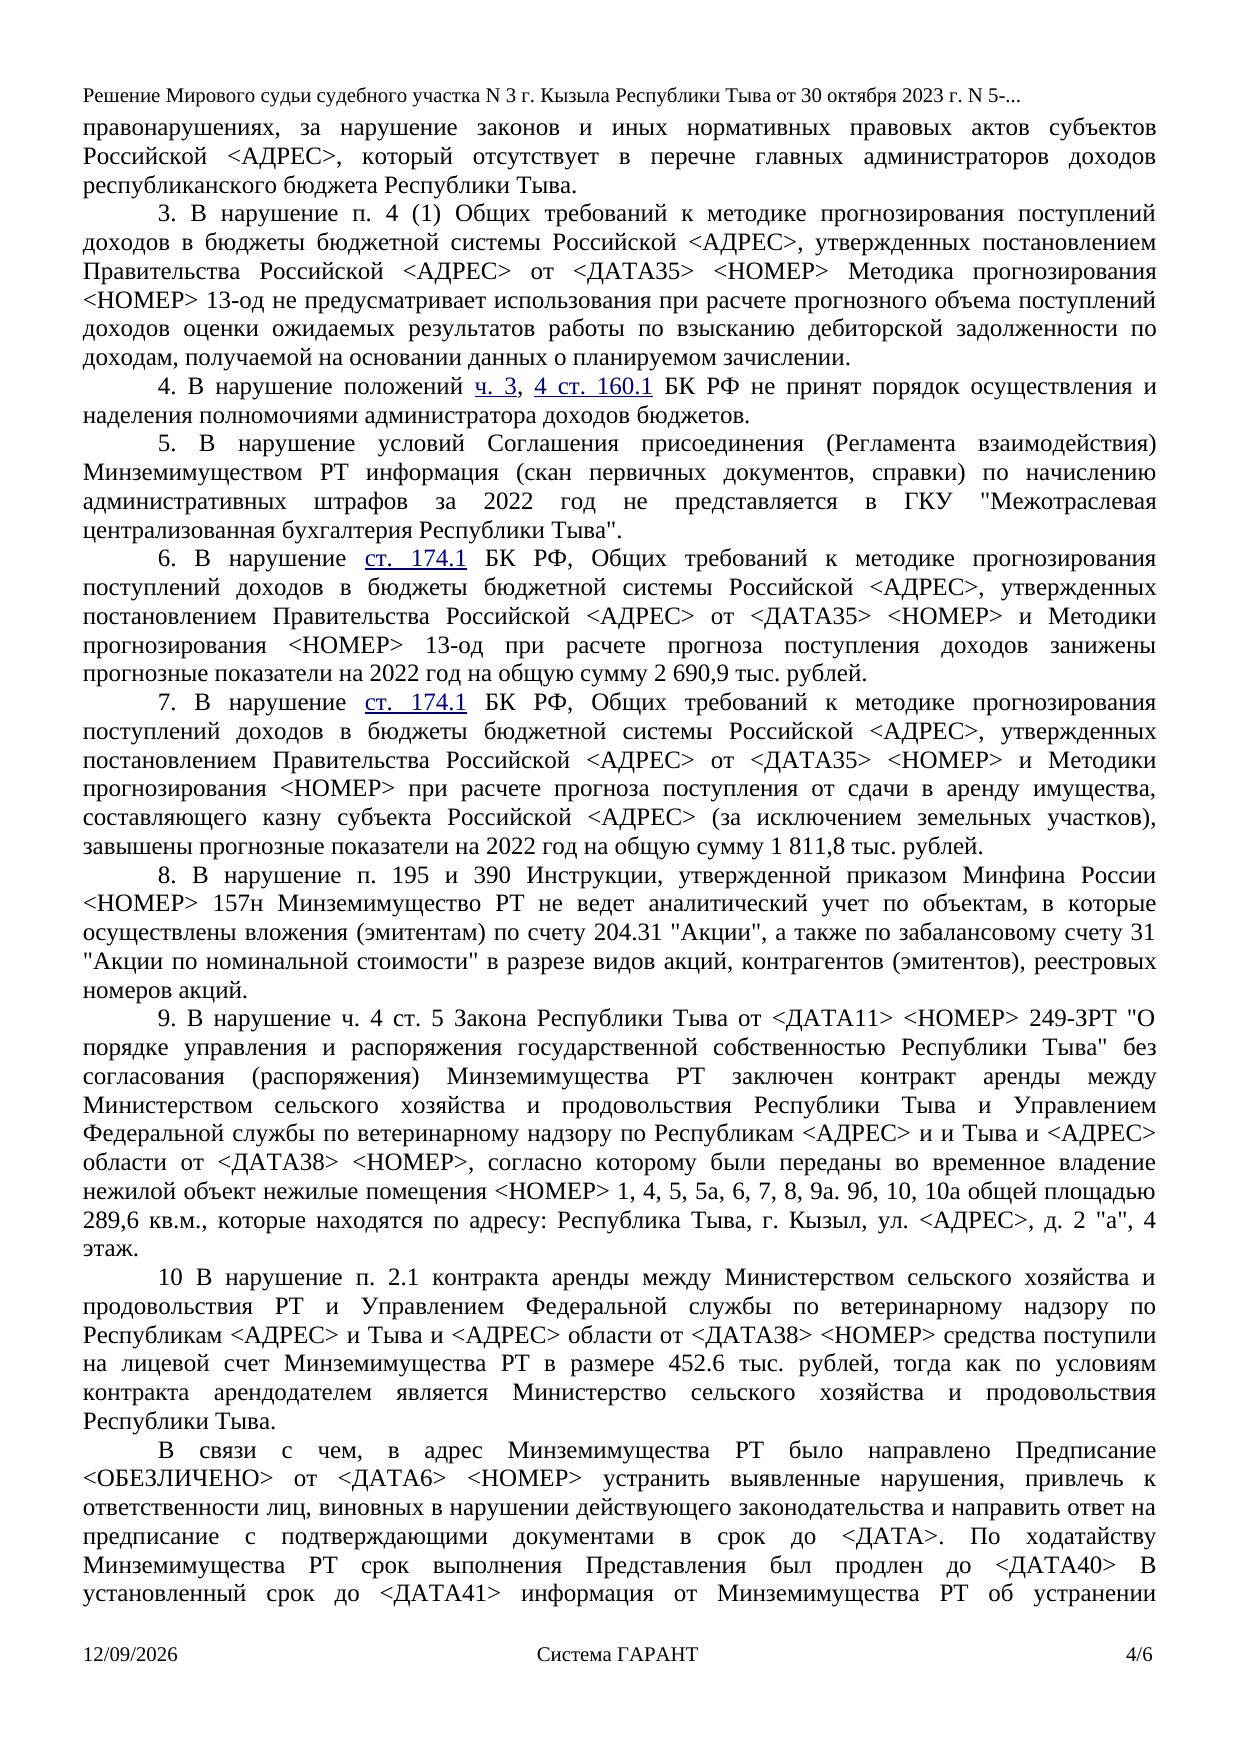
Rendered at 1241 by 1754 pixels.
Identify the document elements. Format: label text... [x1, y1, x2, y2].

text 4. В нарушение положений ч. 3, 4 ст. 160.1 БК РФ не принят порядок осуществления и наделения полномочиями администратора доходов бюджетов. [83, 371, 1157, 428]
text 9. В нарушение ч. 4 ст. 5 Закона Республики Тыва от <ДАТА11> <НОМЕР> 249-ЗРТ "О порядке управления и распоряжения государственной собственностью Республики Тыва" без согласования (распоряжения) Минземимущества РТ заключен контракт аренды между Министерством сельского хозяйства и продовольствия Республики Тыва и Управлением Федеральной службы по ветеринарному надзору по Республикам <АДРЕС> и и Тыва и <АДРЕС> области от <ДАТА38> <НОМЕР>, согласно которому были переданы во временное владение нежилой объект нежилые помещения <НОМЕР> 1, 4, 5, 5а, 6, 7, 8, 9а. 9б, 10, 10а общей площадью 289,6 кв.м., которые находятся по адресу: Республика Тыва, г. Кызыл, ул. <АДРЕС>, д. 2 "а", 4 этаж. [83, 1003, 1157, 1262]
text 8. В нарушение п. 195 и 390 Инструкции, утвержденной приказом Минфина России <НОМЕР> 157н Минземимущество РТ не ведет аналитический учет по объектам, в которые осуществлены вложения (эмитентам) по счету 204.31 "Акции", а также по забалансовому счету 31 "Акции по номинальной стоимости" в разрезе видов акций, контрагентов (эмитентов), реестровых номеров акций. [83, 860, 1157, 1003]
text 10 В нарушение п. 2.1 контракта аренды между Министерством сельского хозяйства и продовольствия РТ и Управлением Федеральной службы по ветеринарному надзору по Республикам <АДРЕС> и Тыва и <АДРЕС> области от <ДАТА38> <НОМЕР> средства поступили на лицевой счет Минземимущества РТ в размере 452.6 тыс. рублей, тогда как по условиям контракта арендодателем является Министерство сельского хозяйства и продовольствия Республики Тыва. [83, 1262, 1157, 1435]
text 3. В нарушение п. 4 (1) Общих требований к методике прогнозирования поступлений доходов в бюджеты бюджетной системы Российской <АДРЕС>, утвержденных постановлением Правительства Российской <АДРЕС> от <ДАТА35> <НОМЕР> Методика прогнозирования <НОМЕР> 13-од не предусматривает использования при расчете прогнозного объема поступлений доходов оценки ожидаемых результатов работы по взысканию дебиторской задолженности по доходам, получаемой на основании данных о планируемом зачислении. [83, 198, 1157, 371]
text 6. В нарушение ст. 174.1 БК РФ, Общих требований к методике прогнозирования поступлений доходов в бюджеты бюджетной системы Российской <АДРЕС>, утвержденных постановлением Правительства Российской <АДРЕС> от <ДАТА35> <НОМЕР> и Методики прогнозирования <НОМЕР> 13-од при расчете прогноза поступления доходов занижены прогнозные показатели на 2022 год на общую сумму 2 690,9 тыс. рублей. [83, 543, 1157, 687]
text 5. В нарушение условий Соглашения присоединения (Регламента взаимодействия) Минземимуществом РТ информация (скан первичных документов, справки) по начислению административных штрафов за 2022 год не представляется в ГКУ "Межотраслевая централизованная бухгалтерия Республики Тыва". [83, 428, 1157, 543]
text 7. В нарушение ст. 174.1 БК РФ, Общих требований к методике прогнозирования поступлений доходов в бюджеты бюджетной системы Российской <АДРЕС>, утвержденных постановлением Правительства Российской <АДРЕС> от <ДАТА35> <НОМЕР> и Методики прогнозирования <НОМЕР> при расчете прогноза поступления от сдачи в аренду имущества, составляющего казну субъекта Российской <АДРЕС> (за исключением земельных участков), завышены прогнозные показатели на 2022 год на общую сумму 1 811,8 тыс. рублей. [83, 687, 1157, 860]
text правонарушениях, за нарушение законов и иных нормативных правовых актов субъектов Российской <АДРЕС>, который отсутствует в перечне главных администраторов доходов республиканского бюджета Республики Тыва. [83, 112, 1157, 198]
text В связи с чем, в адрес Минземимущества РТ было направлено Предписание <ОБЕЗЛИЧЕНО> от <ДАТА6> <НОМЕР> устранить выявленные нарушения, привлечь к ответственности лиц, виновных в нарушении действующего законодательства и направить ответ на предписание с подтверждающими документами в срок до <ДАТА>. По ходатайству Минземимущества РТ срок выполнения Представления был продлен до <ДАТА40> В установленный срок до <ДАТА41> информация от Минземимущества РТ об устранении [83, 1435, 1157, 1607]
